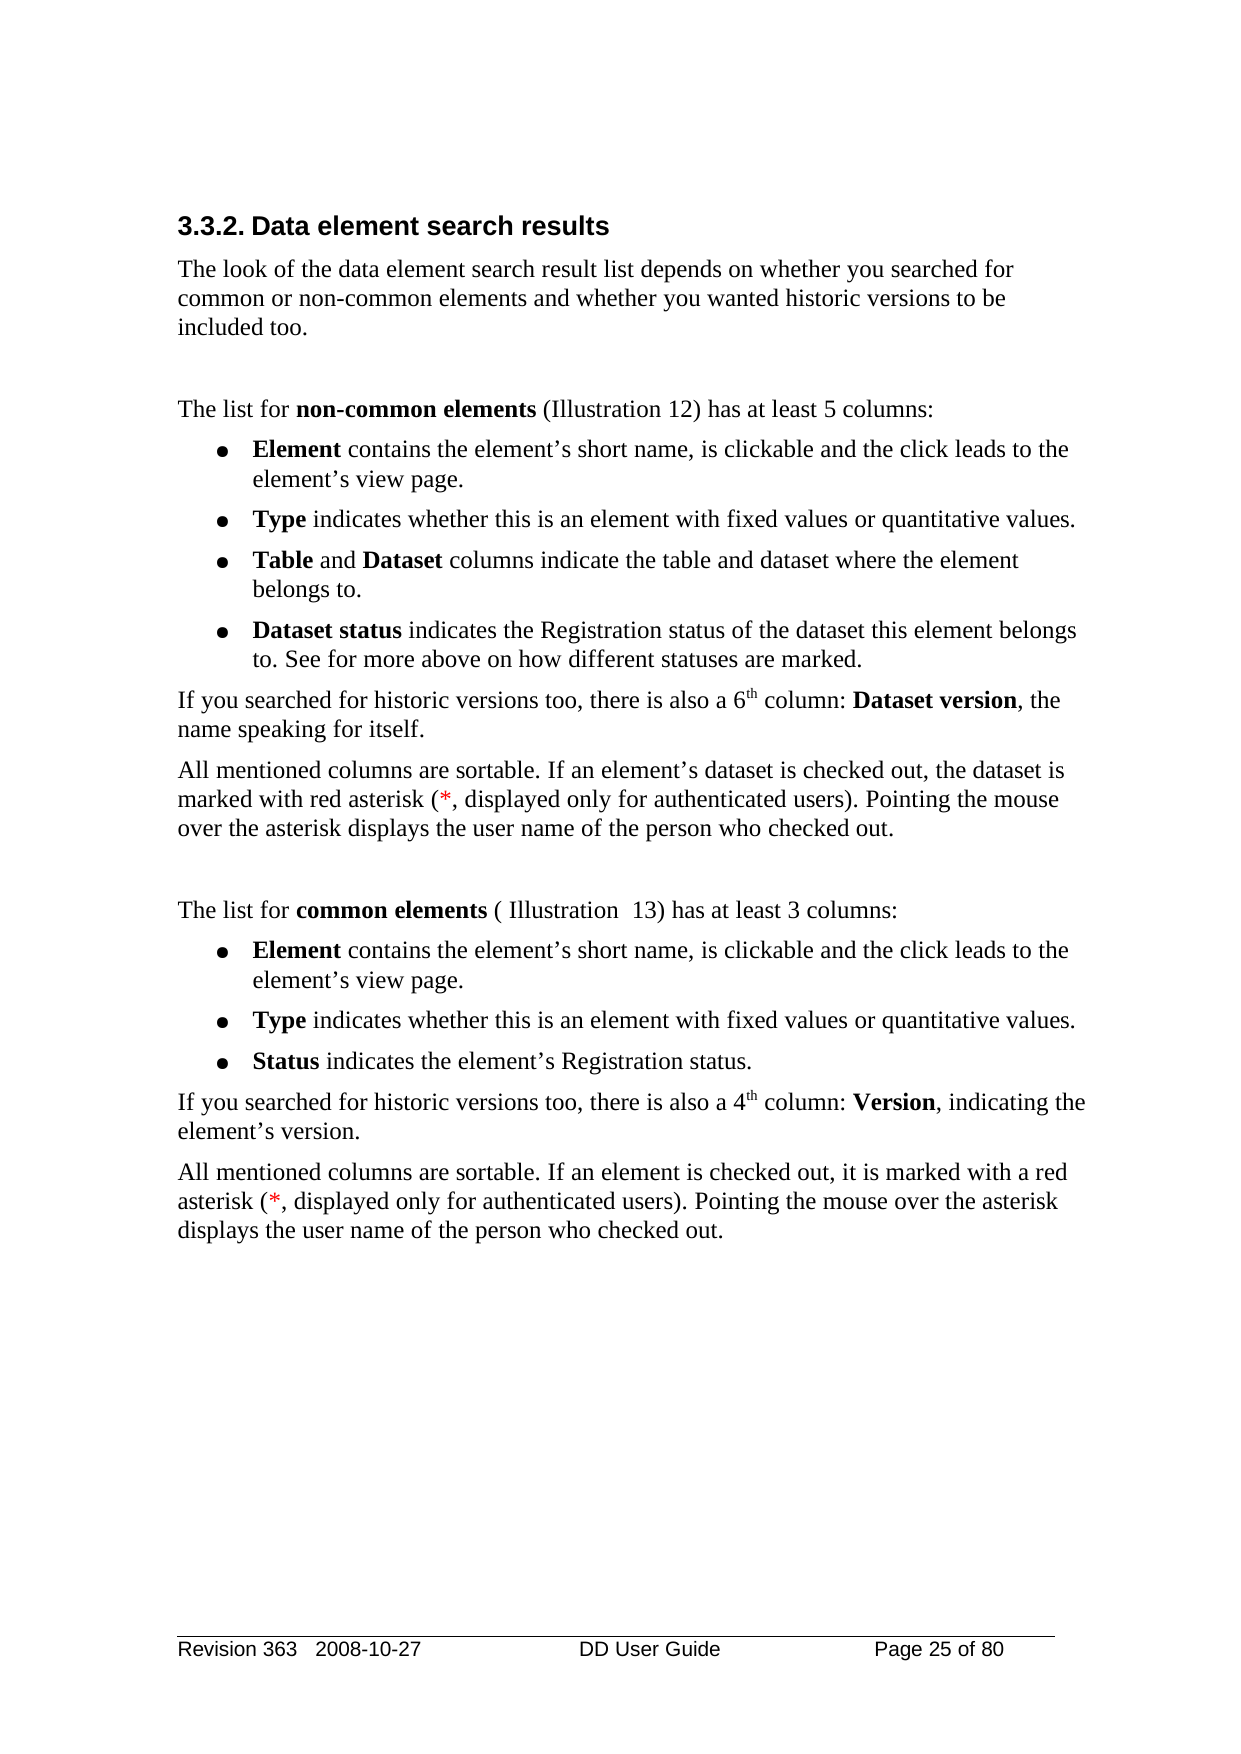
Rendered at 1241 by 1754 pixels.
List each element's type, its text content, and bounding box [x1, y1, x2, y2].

list Table and Dataset columns indicate the table and dataset where the element belongs to. [215, 545, 1092, 603]
list All mentioned columns are sortable. If an element is checked out, it is marked with a red asterisk (*, displayed only for authenticated users). Pointing the mouse over the asterisk displays the user name of the person who checked out. [140, 1157, 1092, 1244]
text The list for non-common elements (Illustration 12) has at least 5 columns: [177, 393, 1092, 423]
list Dataset status indicates the Registration status of the dataset this element belongs to. See for more above on how different statuses are marked. [215, 615, 1092, 673]
list Element contains the element’s short name, is clickable and the click leads to the element’s view page. [215, 935, 1092, 993]
list Element contains the element’s short name, is clickable and the click leads to the element’s view page. [215, 434, 1092, 492]
list If you searched for historic versions too, there is also a 4th column: Version, indicating the element’s version. [140, 1087, 1092, 1145]
text The look of the data element search result list depends on whether you searched for common or non-common elements and whether you wanted historic versions to be included too. [177, 254, 1092, 341]
list Status indicates the element’s Registration status. [215, 1046, 1092, 1075]
list Type indicates whether this is an element with fixed values or quantitative values. [215, 504, 1092, 533]
text The list for common elements ( Illustration 13) has at least 3 columns: [177, 894, 1092, 924]
list If you searched for historic versions too, there is also a 6th column: Dataset version, the name speaking for itself. [140, 685, 1092, 743]
subtitle Data element search results [177, 210, 1092, 241]
list Type indicates whether this is an element with fixed values or quantitative values. [215, 1005, 1092, 1034]
list All mentioned columns are sortable. If an element’s dataset is checked out, the dataset is marked with red asterisk (*, displayed only for authenticated users). Pointing the mouse over the asterisk displays the user name of the person who checked out. [140, 755, 1092, 842]
